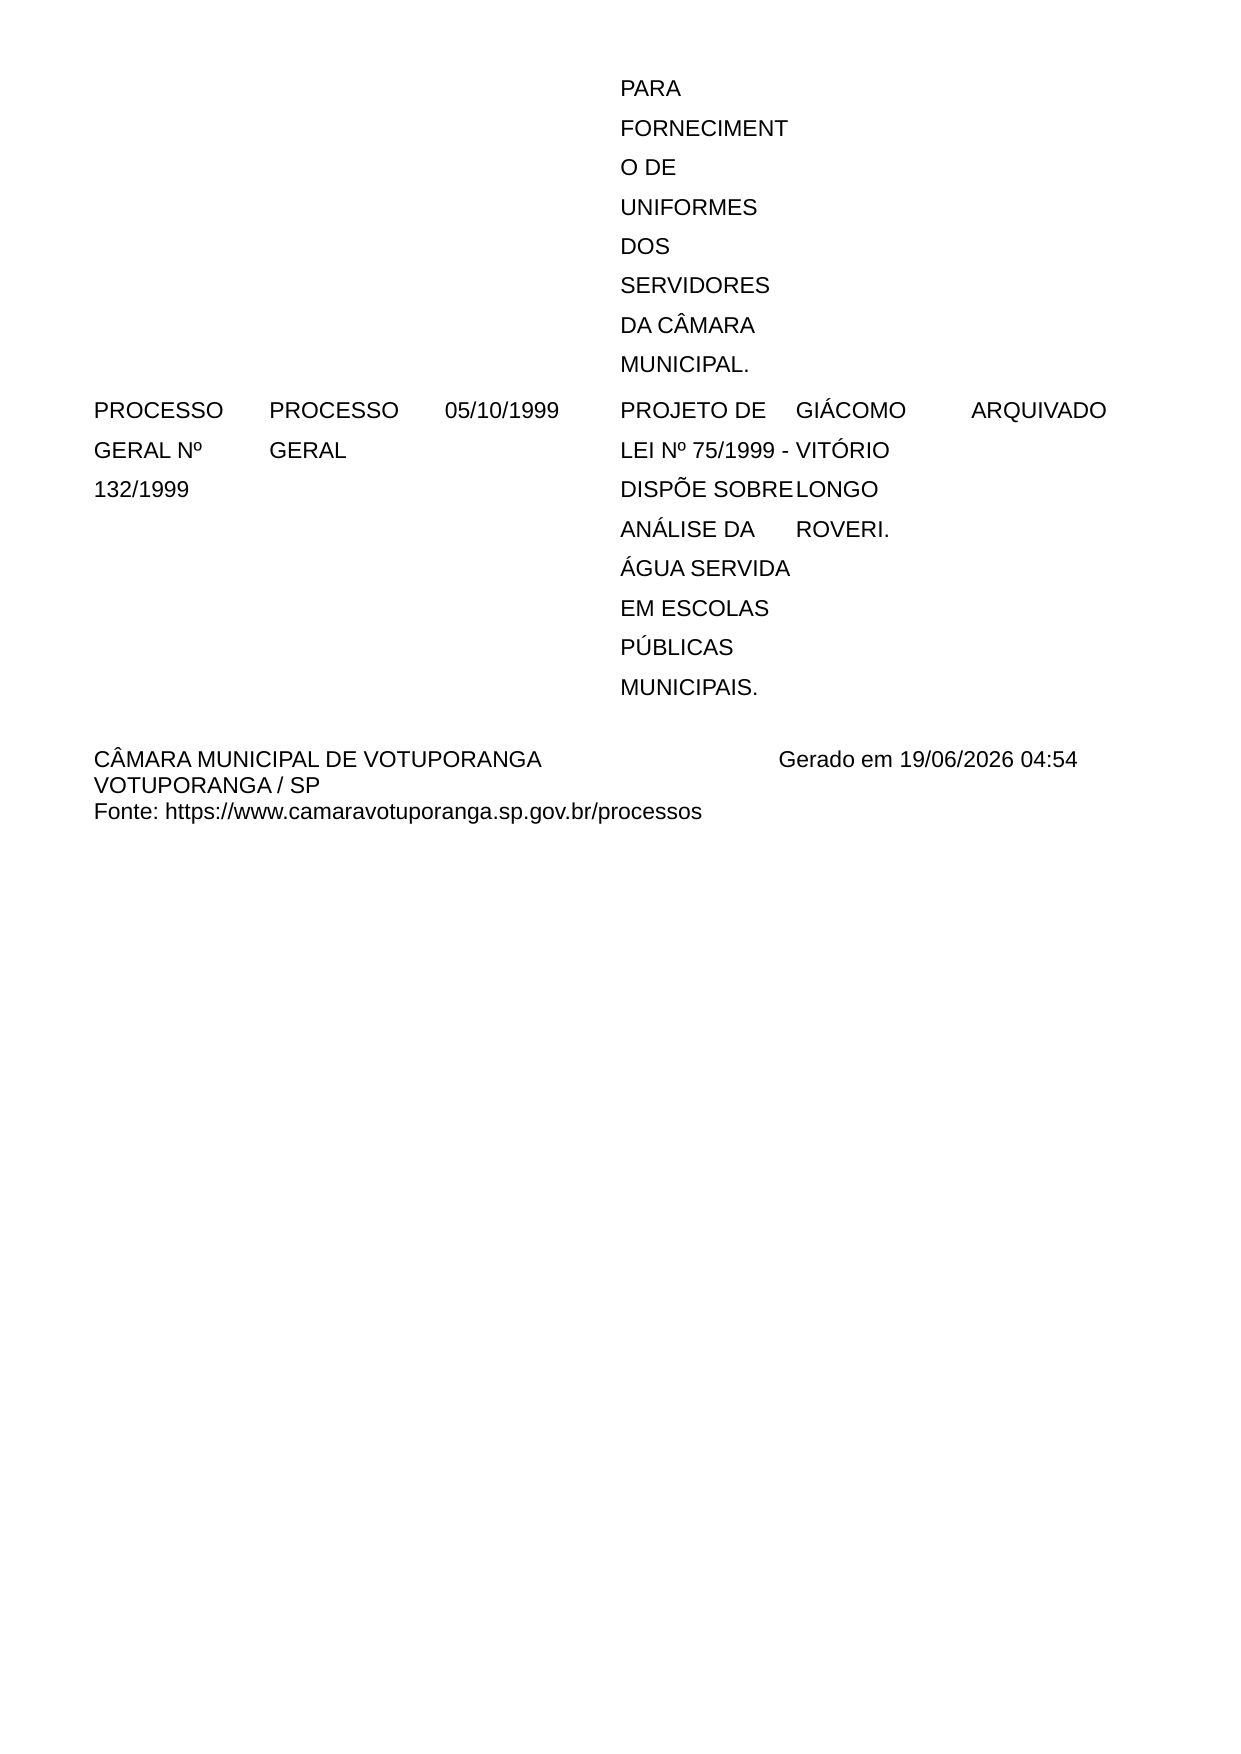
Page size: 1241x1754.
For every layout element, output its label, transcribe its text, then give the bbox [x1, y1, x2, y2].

table_cell PROJETO DE LEI Nº 75/1999 - DISPÕE SOBRE ANÁLISE DA ÁGUA SERVIDA EM ESCOLAS PÚBLICAS MUNICIPAIS. [620, 397, 796, 719]
table_cell [796, 75, 971, 397]
table_cell GIÁCOMO VITÓRIO LONGO ROVERI. [796, 397, 971, 719]
table_cell ARQUIVADO [971, 397, 1146, 719]
table_cell PARA FORNECIMENTO DE UNIFORMES DOS SERVIDORES DA CÂMARA MUNICIPAL. [620, 75, 796, 397]
table_header Gerado em 19/06/2026 04:54 [778, 746, 1146, 824]
table_header CÂMARA MUNICIPAL DE VOTUPORANGA VOTUPORANGA / SP Fonte: https://www.camaravotuporanga.sp.gov.br/processos [94, 746, 778, 824]
table_cell [971, 75, 1146, 397]
table_cell [94, 75, 269, 397]
table_cell PROCESSO GERAL [269, 397, 444, 719]
table_cell [445, 75, 620, 397]
table_cell [269, 75, 444, 397]
table_cell 05/10/1999 [445, 397, 620, 719]
table_cell PROCESSO GERAL Nº 132/1999 [94, 397, 269, 719]
